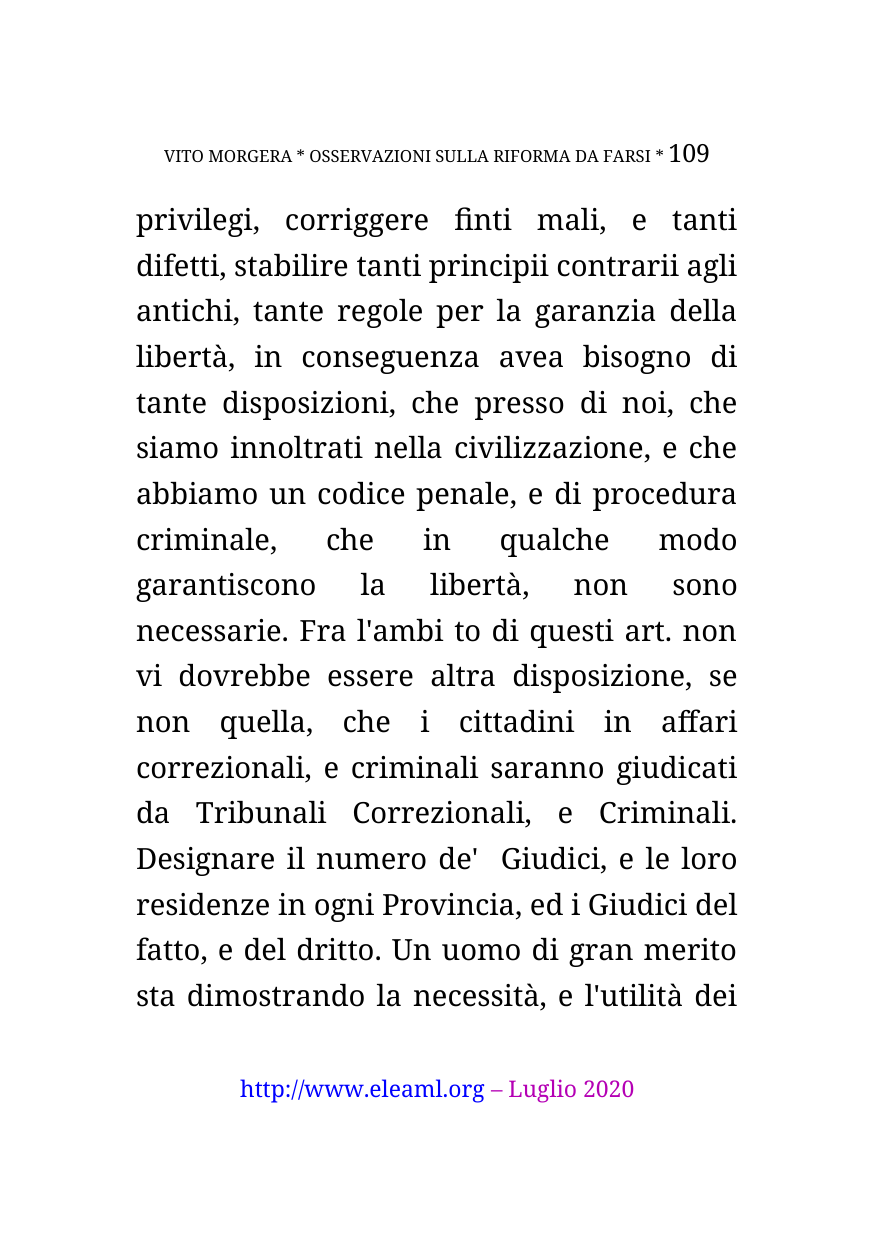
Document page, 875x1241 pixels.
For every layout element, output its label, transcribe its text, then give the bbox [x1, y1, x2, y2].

text privilegi, corriggere finti mali, e tanti difetti, stabilire tanti principii contrarii agli antichi, tante regole per la garanzia della libertà, in conseguenza avea bisogno di tante disposizioni, che presso di noi, che siamo innoltrati nella civilizzazione, e che abbiamo un codice penale, e di procedura criminale, che in qualche modo garantiscono la libertà, non sono necessarie. Fra l'ambi to di questi art. non vi dovrebbe essere altra disposizione, se non quella, che i cittadini in affari correzionali, e criminali saranno giudicati da Tribunali Correzionali, e Criminali. Designare il numero de' Giudici, e le loro residenze in ogni Provincia, ed i Giudici del fatto, e del dritto. Un uomo di gran merito sta dimostrando la necessità, e l'utilità dei [136, 199, 738, 1015]
